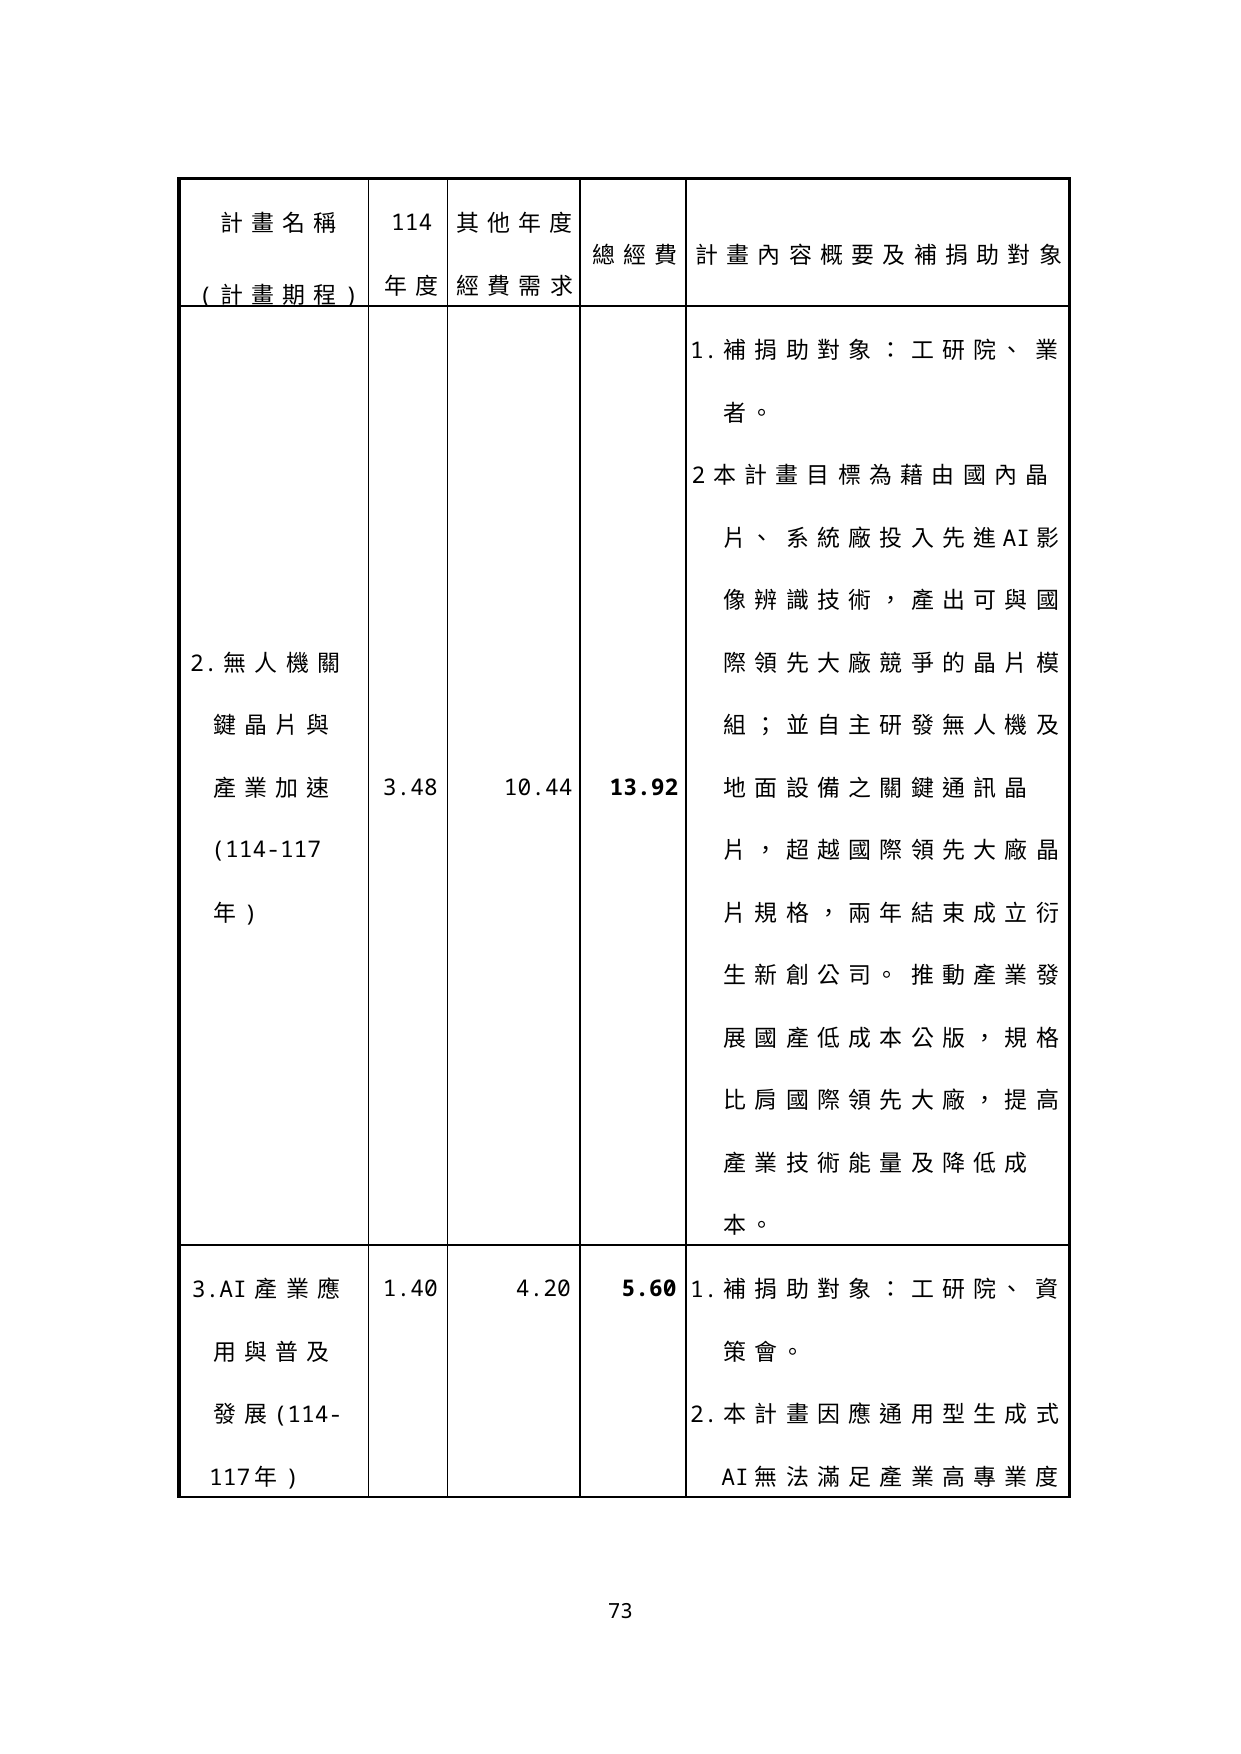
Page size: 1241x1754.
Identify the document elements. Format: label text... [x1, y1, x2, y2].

table_cell 10.44 [448, 307, 579, 1244]
table_cell 4.20 [448, 1246, 579, 1496]
table_cell 3.48 [369, 307, 447, 1244]
table_header 總經費 [581, 180, 685, 305]
table_cell 1.補捐助對象：工研院、業者。 2本計畫目標為藉由國內晶片、系統廠投入先進AI影像辨識技術，產出可與國際領先大廠競爭的晶片模組；並自主研發無人機及地面設備之關鍵通訊晶片，超越國際領先大廠晶片規格，兩年結束成立衍生新創公司。推動產業發展國產低成本公版，規格比肩國際領先大廠，提高產業技術能量及降低成本。 [687, 307, 1068, 1244]
table_cell 2.無人機關鍵晶片與產業加速(114-117年) [181, 307, 368, 1244]
table_cell 1.補捐助對象：工研院、資策會。 2.本計畫因應通用型生成式AI無法滿足產業高專業度 [687, 1246, 1068, 1496]
table_cell 1.40 [369, 1246, 447, 1496]
table_cell 3.AI產業應用與普及發展(114-117年) [181, 1246, 368, 1496]
table_header 計畫名稱 (計畫期程) [181, 180, 368, 305]
table_cell 5.60 [581, 1246, 685, 1496]
table_header 計畫內容概要及補捐助對象 [687, 180, 1068, 305]
table_header 其他年度經費需求 [448, 180, 579, 305]
table_header 114 年度 [369, 180, 447, 305]
table_cell 13.92 [581, 307, 685, 1244]
